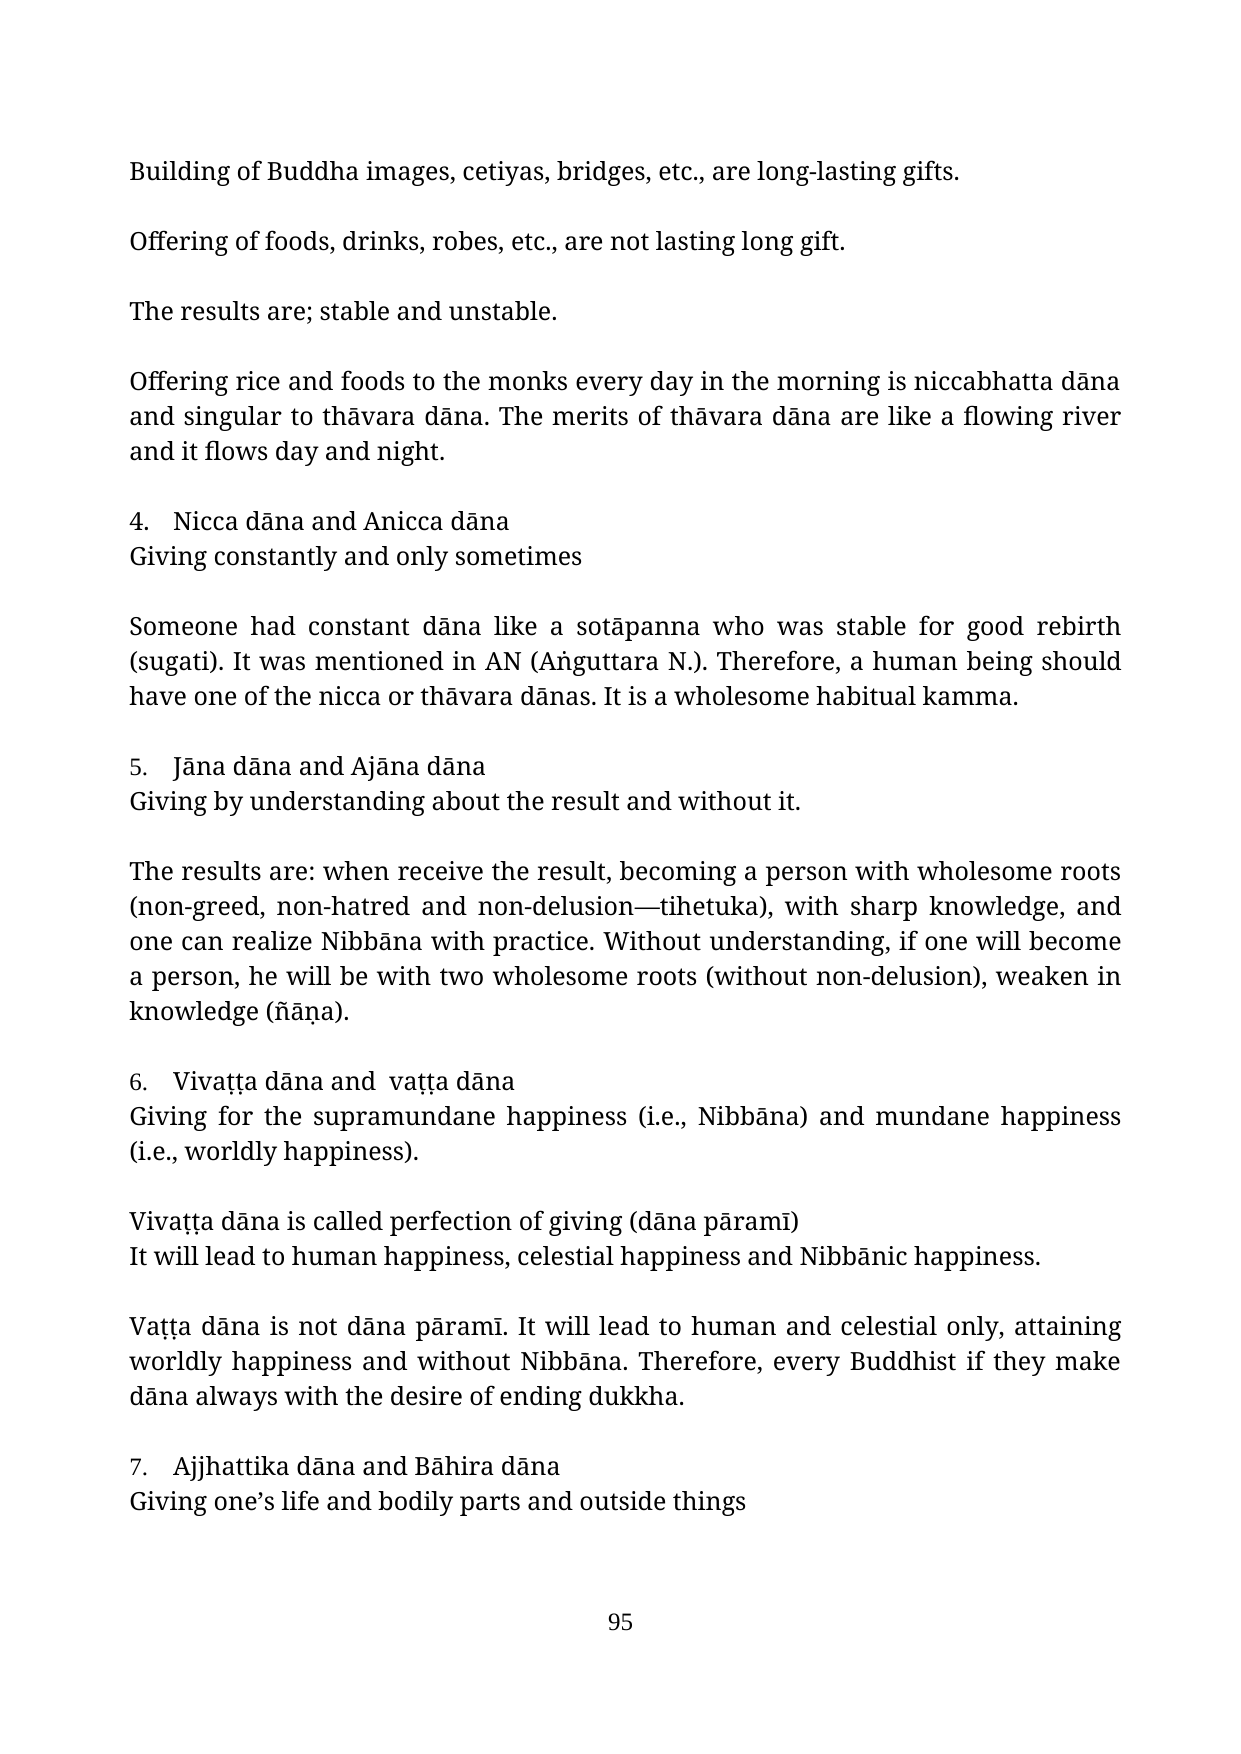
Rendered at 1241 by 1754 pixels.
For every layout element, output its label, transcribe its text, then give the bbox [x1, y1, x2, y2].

text The results are; stable and unstable. [129, 293, 1122, 328]
list Nicca dāna and Anicca dāna [129, 503, 1122, 538]
text Vaṭṭa dāna is not dāna pāramī. It will lead to human and celestial only, attaining worldly happiness and without Nibbāna. Therefore, every Buddhist if they make dāna always with the desire of ending dukkha. [129, 1308, 1122, 1413]
text Giving one’s life and bodily parts and outside things [129, 1483, 1122, 1518]
text Offering of foods, drinks, robes, etc., are not lasting long gift. [129, 223, 1122, 258]
list Vivaṭṭa dāna and vaṭṭa dāna [129, 1063, 1122, 1098]
text Someone had constant dāna like a sotāpanna who was stable for good rebirth (sugati). It was mentioned in AN (Aṅguttara N.). Therefore, a human being should have one of the nicca or thāvara dānas. It is a wholesome habitual kamma. [129, 608, 1122, 713]
text Giving constantly and only sometimes [129, 538, 1122, 573]
text The results are: when receive the result, becoming a person with wholesome roots (non-greed, non-hatred and non-delusion—tihetuka), with sharp knowledge, and one can realize Nibbāna with practice. Without understanding, if one will become a person, he will be with two wholesome roots (without non-delusion), weaken in knowledge (ñāṇa). [129, 853, 1122, 1028]
text Offering rice and foods to the monks every day in the morning is niccabhatta dāna and singular to thāvara dāna. The merits of thāvara dāna are like a flowing river and it flows day and night. [129, 363, 1122, 468]
text Building of Buddha images, cetiyas, bridges, etc., are long-lasting gifts. [129, 153, 1122, 188]
list Jāna dāna and Ajāna dāna [129, 748, 1122, 783]
text It will lead to human happiness, celestial happiness and Nibbānic happiness. [129, 1238, 1122, 1273]
text Giving by understanding about the result and without it. [129, 783, 1122, 818]
text Vivaṭṭa dāna is called perfection of giving (dāna pāramī) [129, 1203, 1122, 1238]
list Ajjhattika dāna and Bāhira dāna [129, 1448, 1122, 1483]
text Giving for the supramundane happiness (i.e., Nibbāna) and mundane happiness (i.e., worldly happiness). [129, 1098, 1122, 1168]
